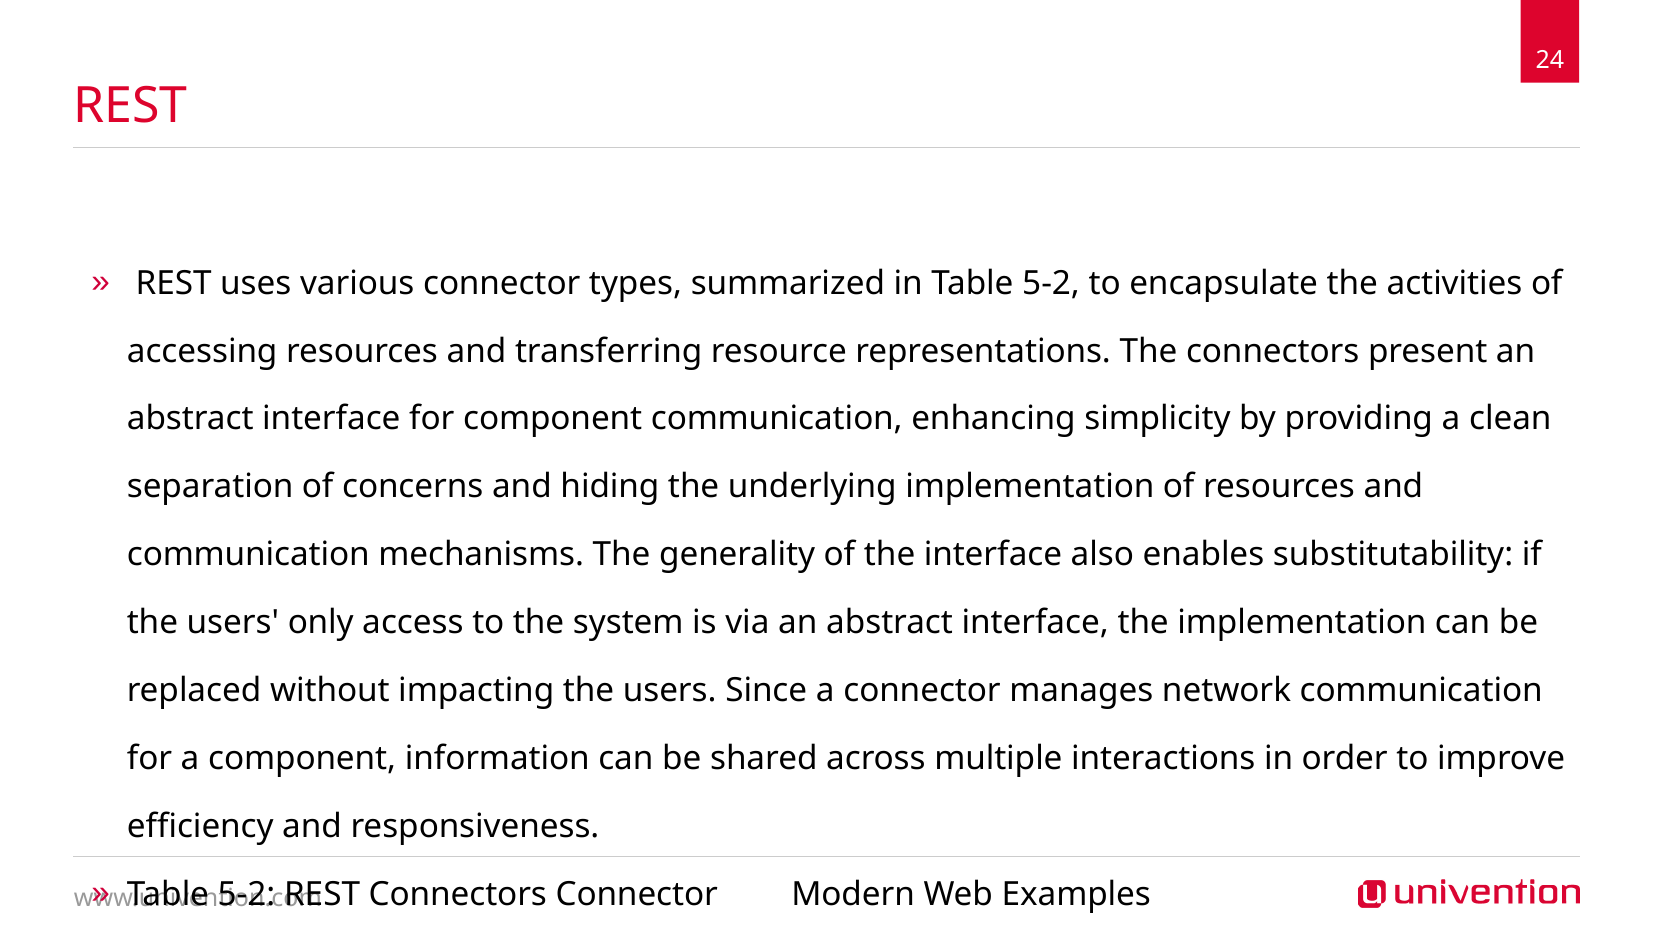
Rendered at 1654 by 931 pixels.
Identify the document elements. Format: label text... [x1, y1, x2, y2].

list REST uses various connector types, summarized in Table 5-2, to encapsulate the activities of accessing resources and transferring resource representations. The connectors present an abstract interface for component communication, enhancing simplicity by providing a clean separation of concerns and hiding the underlying implementation of resources and communication mechanisms. The generality of the interface also enables substitutability: if the users' only access to the system is via an abstract interface, the implementation can be replaced without impacting the users. Since a connector manages network communication for a component, information can be shared across multiple interactions in order to improve efficiency and responsiveness. Table 5-2: REST Connectors Connector Modern Web Examples client libwww, libwww-perl server libwww, Apache API, NSAPI cache browser cache, Akamai cache network resolver bind (DNS lookup library) tunnel SOCKS, SSL after HTTP CONNECT All REST interactions are stateless. That is, each request contains all of the information necessary for a connector to understand the request, independent of any requests that may have preceded it. This restriction accomplishes four functions: 1) it removes any need for the connectors to retain application state between requests, thus reducing consumption of physical resources and improving scalability; 2) it allows interactions to be processed in parallel without requiring that the processing mechanism understand the interaction semantics; 3) it allows an intermediary to view and understand a request in isolation, which may be necessary when services are dynamically rearranged; and, 4) it forces all of the information that might factor into the reusability of a cached response to be present in each request. The connector interface is similar to procedural invocation, but with important differences in the passing of parameters and results. The in-parameters consist of request control data, a resource identifier indicating the target of the request, and an optional representation. The out-parameters consist of response control data, optional resource metadata, and an optional representation. From an abstract viewpoint the invocation is synchronous, but both in and out-parameters can be passed as data streams. In other words, processing can be invoked before the value of the parameters is completely known, thus avoiding the latency of batch processing large data transfers. The primary connector types are client and server. The essential difference between the two is that a client initiates communication by making a request, whereas a server listens for connections and responds to requests in order to supply access to its services. A component may include both client and server connectors. A third connector type, the cache connector, can be located on the interface to a client or server connector in order to save cacheable responses to current interactions so that they can be reused for later requested interactions. A cache may be used by a client to avoid repetition of network communication, or by a server to avoid repeating the process of generating a response, with both cases serving to reduce interaction latency. A cache is typically implemented within the address space of the connector that uses it. Some cache connectors are shared, meaning that its cached responses may be used in answer to a client other than the one for which the response was originally obtained. Shared caching can be effective at reducing the impact of "flash crowds" on the load of a popular server, particularly when the caching is arranged hierarchically to cover large groups of users, such as those within a company's intranet, the customers of an Internet service provider, or Universities sharing a national network backbone. However, shared caching can also lead to errors if the cached response does not match what would have been obtained by a new request. REST attempts to balance the desire for transparency in cache behavior with the desire for efficient use of the network, rather than assuming that absolute transparency is always required. A cache is able to determine the cacheability of a response because the interface is generic rather than specific to each resource. By default, the response to a retrieval request is cacheable and the responses to other requests are non-cacheable. If some form of user authentication is part of the request, or if the response indicates that it should not be shared, then the response is only cacheable by a non-shared cache. A component can override these defaults by including control data that marks the interaction as cacheable, non-cacheable or cacheable for only a limited time. A resolver translates partial or complete resource identifiers into the network address information needed to establish an inter-component connection. For example, most URI include a DNS hostname as the mechanism for identifying the naming authority for the resource. In order to initiate a request, a Web browser will extract the hostname from the URI and make use of a DNS resolver to obtain the Internet Protocol address for that authority. Another example is that some identification schemes (e.g., URN [124]) require an intermediary to translate a permanent identifier to a more transient address in order to access the identified resource. Use of one or more intermediate resolvers can improve the longevity of resource references through indirection, though doing so adds to the request latency. The final form of connector type is a tunnel, which simply relays communication across a connection boundary, such as a firewall or lower-level network gateway. The only reason it is modeled as part of REST and not abstracted away as part of the network infrastructure is that some REST components may dynamically switch from active component behavior to that of a tunnel. The primary example is an HTTP proxy that switches to a tunnel in response to a CONNECT method request [71], thus allowing its client to directly communicate with a remote server using a different protocol, such as TLS, that doesn't allow proxies. The tunnel disappears when both ends terminate their communication. [73, 236, 1580, 827]
title REST [73, 59, 1580, 148]
picture [1358, 879, 1580, 908]
